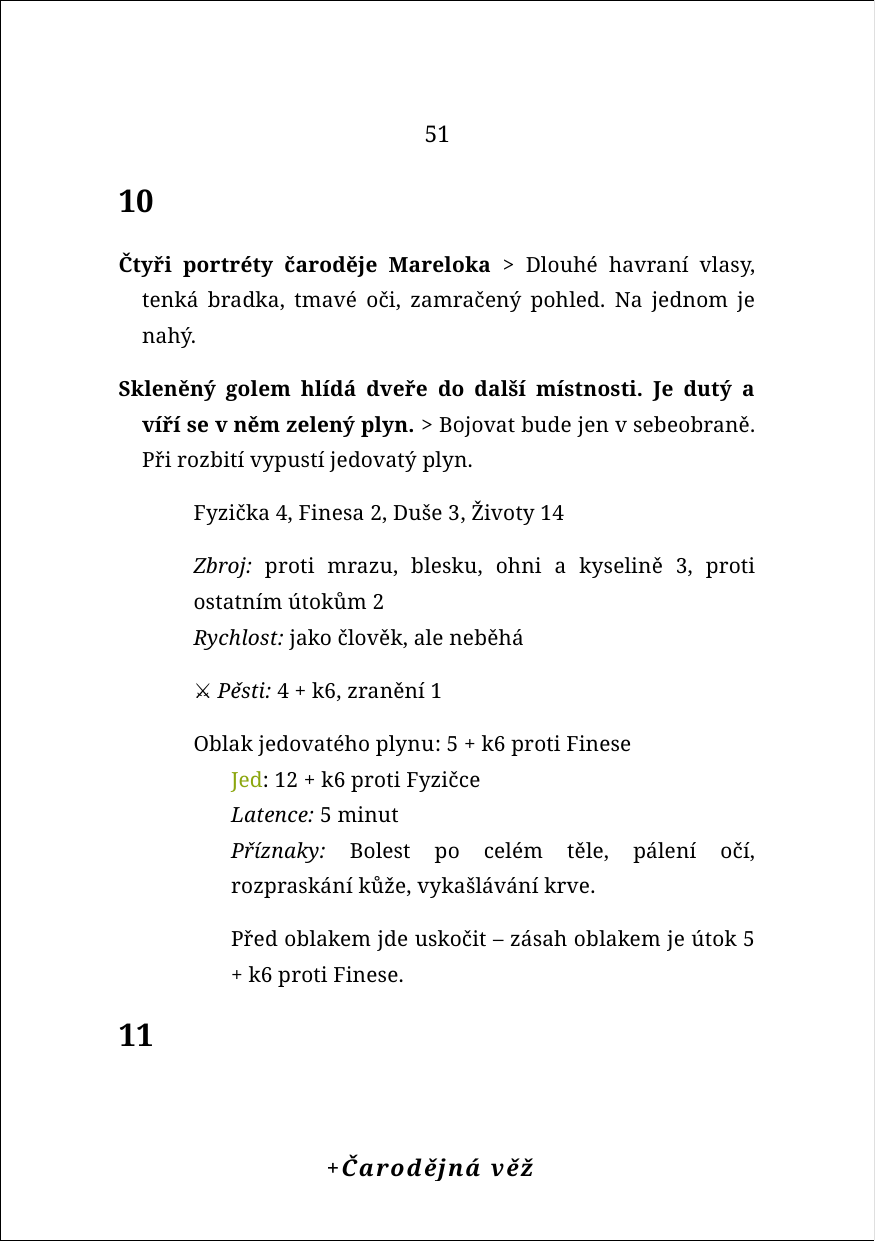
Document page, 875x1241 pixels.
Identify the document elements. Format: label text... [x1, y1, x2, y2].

list Latence: 5 minut [193, 800, 756, 829]
list Před oblakem jde uskočit – zásah oblakem je útok 5 + k6 proti Finese. [193, 924, 756, 988]
list ⚔ Pěsti: 4 + k6, zranění 1 [156, 676, 756, 704]
list Zbroj: proti mrazu, blesku, ohni a kyselině 3, proti ostatním útokům 2 [156, 552, 756, 616]
list Příznaky: Bolest po celém těle, pálení očí, rozpraskání kůže, vykašlávání krve. [193, 836, 756, 900]
text Skleněný golem hlídá dveře do další místnosti. Je dutý a víří se v něm zelený plyn. > Bojovat bude jen v sebeobraně. Při rozbití vypustí jedovatý plyn. [118, 374, 756, 474]
list Rychlost: jako člověk, ale neběhá [156, 623, 756, 651]
list Jed: 12 + k6 proti Fyzičce [193, 765, 756, 793]
text 10 [118, 179, 756, 222]
list Oblak jedovatého plynu: 5 + k6 proti Finese [156, 729, 756, 758]
text Čtyři portréty čaroděje Mareloka > Dlouhé havraní vlasy, tenká bradka, tmavé oči, zamračený pohled. Na jednom je nahý. [118, 250, 756, 349]
text 11 [118, 1013, 756, 1056]
list Fyzička 4, Finesa 2, Duše 3, Životy 14 [156, 498, 756, 527]
